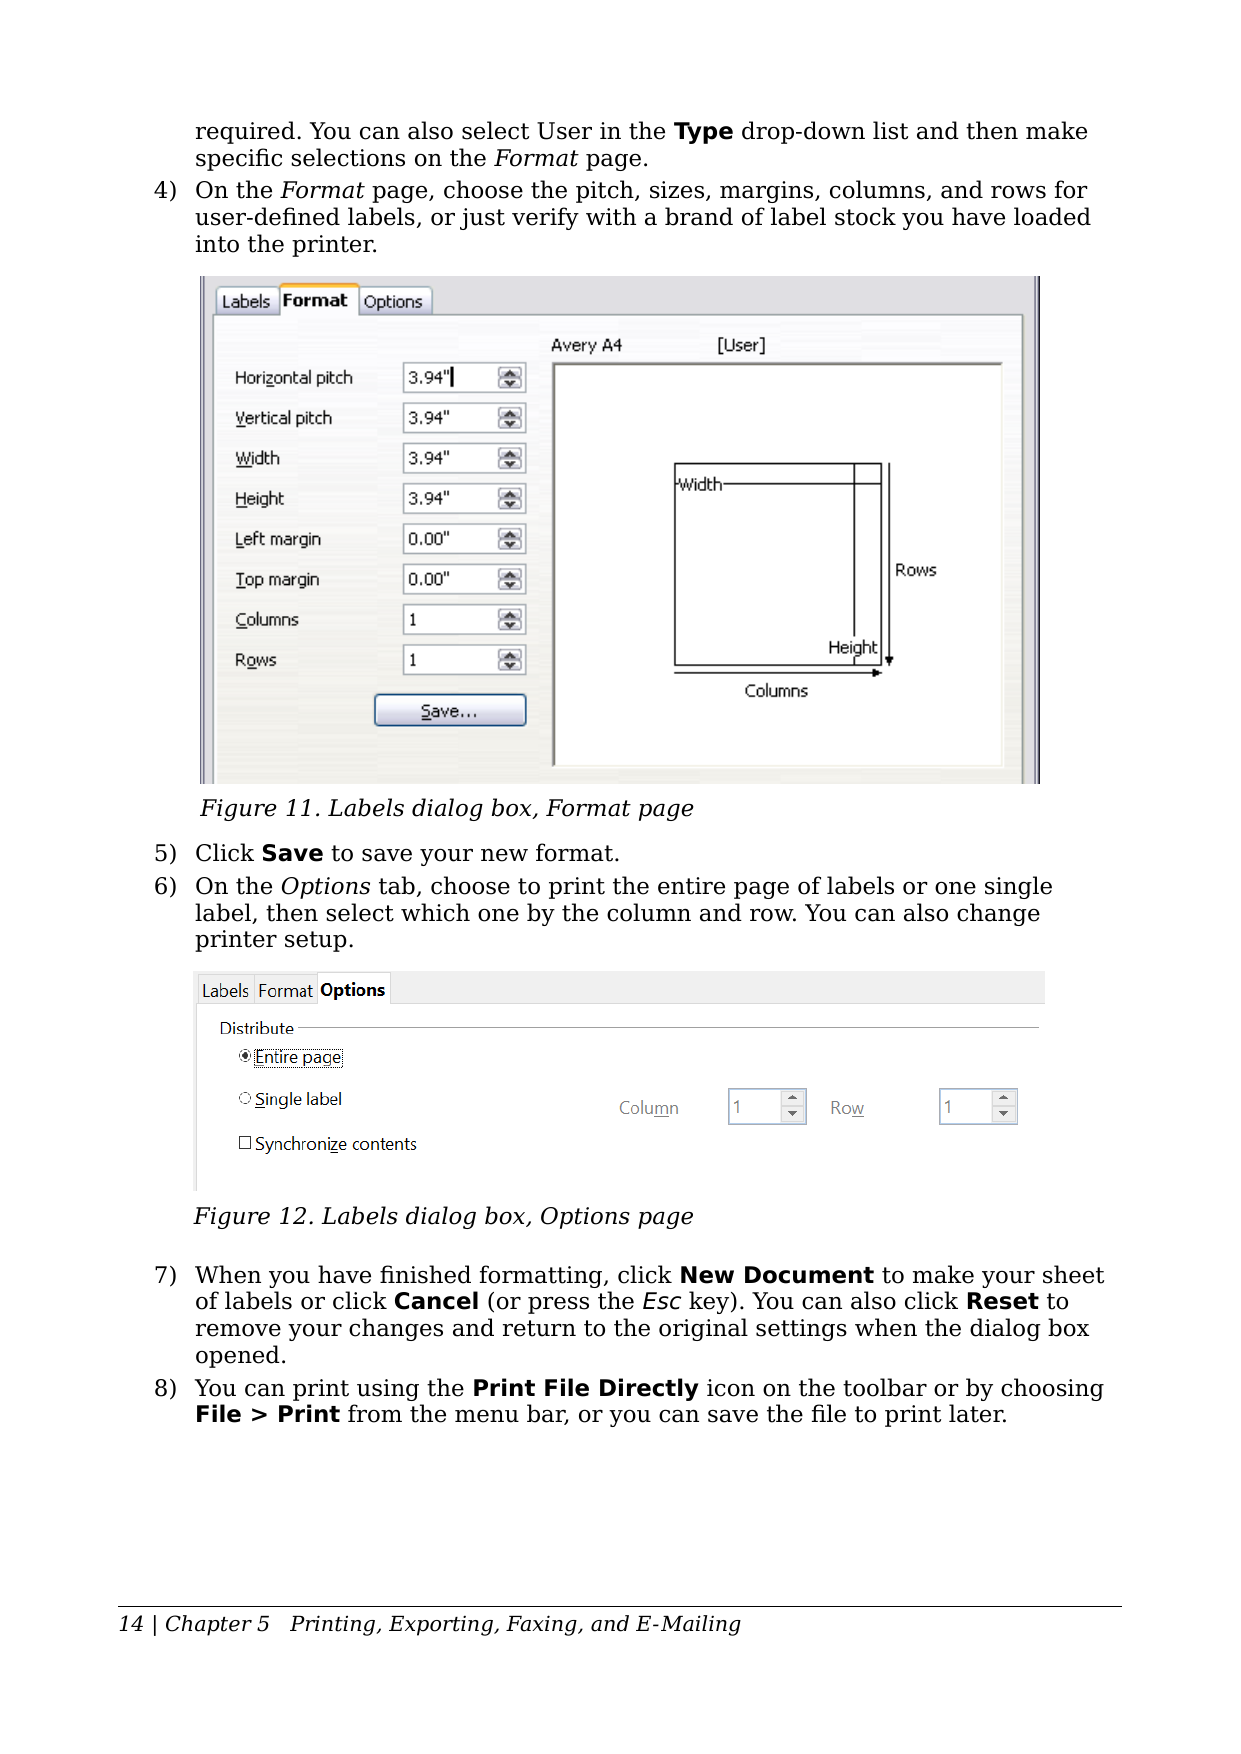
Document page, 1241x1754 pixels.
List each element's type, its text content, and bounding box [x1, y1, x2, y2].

text Figure 11. Labels dialog box, Format page [200, 796, 1040, 822]
list Click Save to save your new format. [177, 840, 1122, 867]
list On the Options tab, choose to print the entire page of labels or one single label, then select which one by the column and row. You can also change printer setup. [177, 873, 1122, 953]
list required. You can also select User in the Type drop-down list and then make specific selections on the Format page. [177, 118, 1122, 171]
picture [200, 276, 1040, 784]
picture [193, 971, 1045, 1191]
list You can print using the Print File Directly icon on the toolbar or by choosing File > Print from the menu bar, or you can save the file to print later. [177, 1375, 1122, 1428]
list On the Format page, choose the pitch, sizes, margins, columns, and rows for user-defined labels, or just verify with a brand of label stock you have loaded into the printer. [177, 178, 1122, 258]
list When you have finished formatting, click New Document to make your sheet of labels or click Cancel (or press the Esc key). You can also click Reset to remove your changes and return to the original settings when the dialog box opened. [177, 1262, 1122, 1368]
text Figure 12. Labels dialog box, Options page [194, 1203, 1046, 1230]
